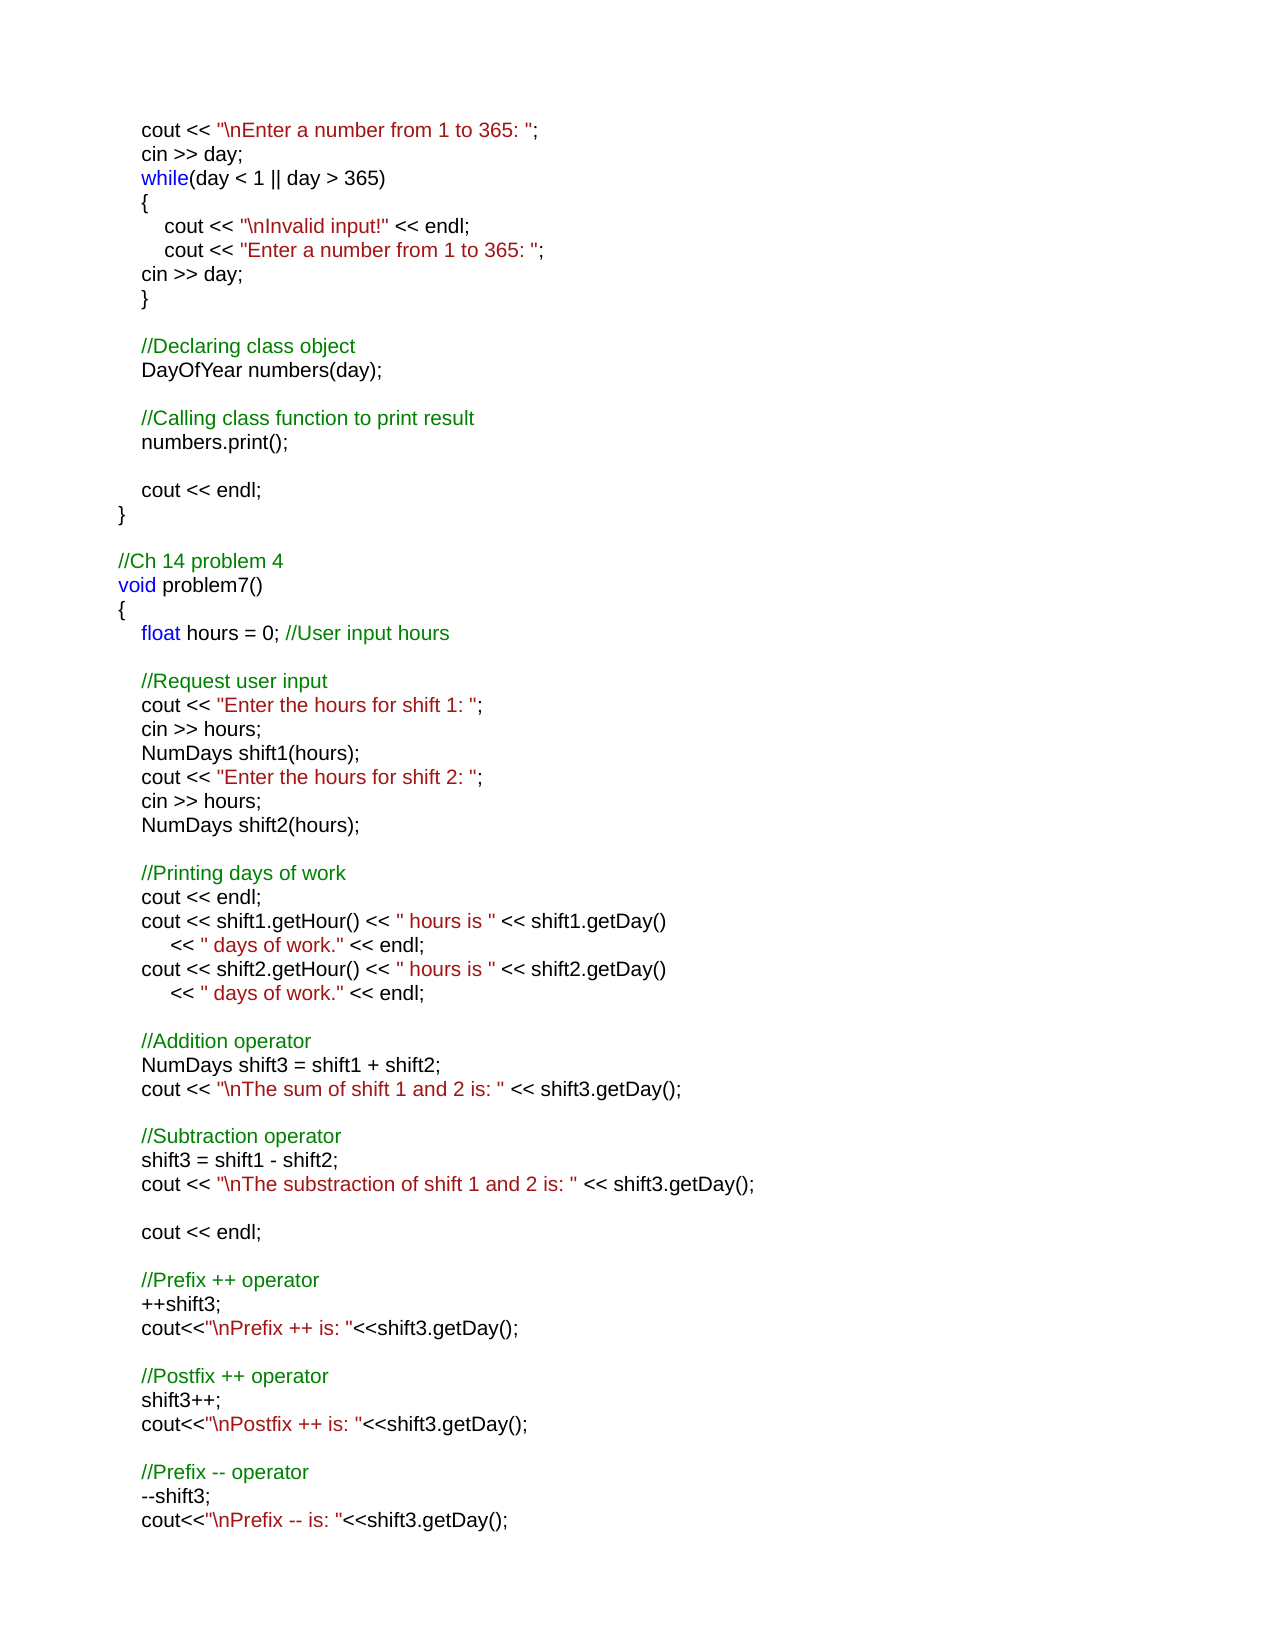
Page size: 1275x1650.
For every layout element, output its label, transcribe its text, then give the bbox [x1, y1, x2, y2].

text ++shift3; [118, 1292, 1157, 1316]
text cout<<"\nPostfix ++ is: "<<shift3.getDay(); [118, 1412, 1157, 1436]
text //Ch 14 problem 4 [118, 549, 1157, 573]
text //Prefix ++ operator [118, 1268, 1157, 1292]
text cout<<"\nPrefix ++ is: "<<shift3.getDay(); [118, 1316, 1157, 1340]
text //Postfix ++ operator [118, 1364, 1157, 1388]
text cout<<"\nPrefix -- is: "<<shift3.getDay(); [118, 1508, 1157, 1532]
text cout << shift2.getHour() << " hours is " << shift2.getDay() [118, 957, 1157, 981]
text //Prefix -- operator [118, 1460, 1157, 1484]
text cout << endl; [118, 477, 1157, 501]
text while(day < 1 || day > 365) [118, 166, 1157, 190]
text cout << shift1.getHour() << " hours is " << shift1.getDay() [118, 909, 1157, 933]
text { [118, 597, 1157, 621]
text } [118, 286, 1157, 310]
text cout << "Enter the hours for shift 2: "; [118, 765, 1157, 789]
text //Calling class function to print result [118, 406, 1157, 429]
text void problem7() [118, 573, 1157, 597]
text shift3 = shift1 - shift2; [118, 1148, 1157, 1172]
text cin >> hours; [118, 789, 1157, 813]
text --shift3; [118, 1484, 1157, 1508]
text cout << "\nThe sum of shift 1 and 2 is: " << shift3.getDay(); [118, 1076, 1157, 1100]
text cout << endl; [118, 885, 1157, 909]
text NumDays shift3 = shift1 + shift2; [118, 1052, 1157, 1076]
text cin >> hours; [118, 717, 1157, 741]
text //Declaring class object [118, 334, 1157, 358]
text cout << "\nEnter a number from 1 to 365: "; [118, 118, 1157, 142]
text //Subtraction operator [118, 1124, 1157, 1148]
text float hours = 0; //User input hours [118, 621, 1157, 645]
text cin >> day; [118, 142, 1157, 166]
text << " days of work." << endl; [118, 981, 1157, 1004]
text cout << "Enter a number from 1 to 365: "; [118, 238, 1157, 262]
text cout << "Enter the hours for shift 1: "; [118, 693, 1157, 717]
text cout << "\nThe substraction of shift 1 and 2 is: " << shift3.getDay(); [118, 1172, 1157, 1196]
text //Request user input [118, 669, 1157, 693]
text shift3++; [118, 1388, 1157, 1412]
text << " days of work." << endl; [118, 933, 1157, 957]
text //Addition operator [118, 1028, 1157, 1052]
text cout << endl; [118, 1220, 1157, 1244]
text cin >> day; [118, 262, 1157, 286]
text { [118, 190, 1157, 214]
text //Printing days of work [118, 861, 1157, 885]
text } [118, 501, 1157, 525]
text numbers.print(); [118, 429, 1157, 453]
text NumDays shift2(hours); [118, 813, 1157, 837]
text NumDays shift1(hours); [118, 741, 1157, 765]
text DayOfYear numbers(day); [118, 358, 1157, 382]
text cout << "\nInvalid input!" << endl; [118, 214, 1157, 238]
